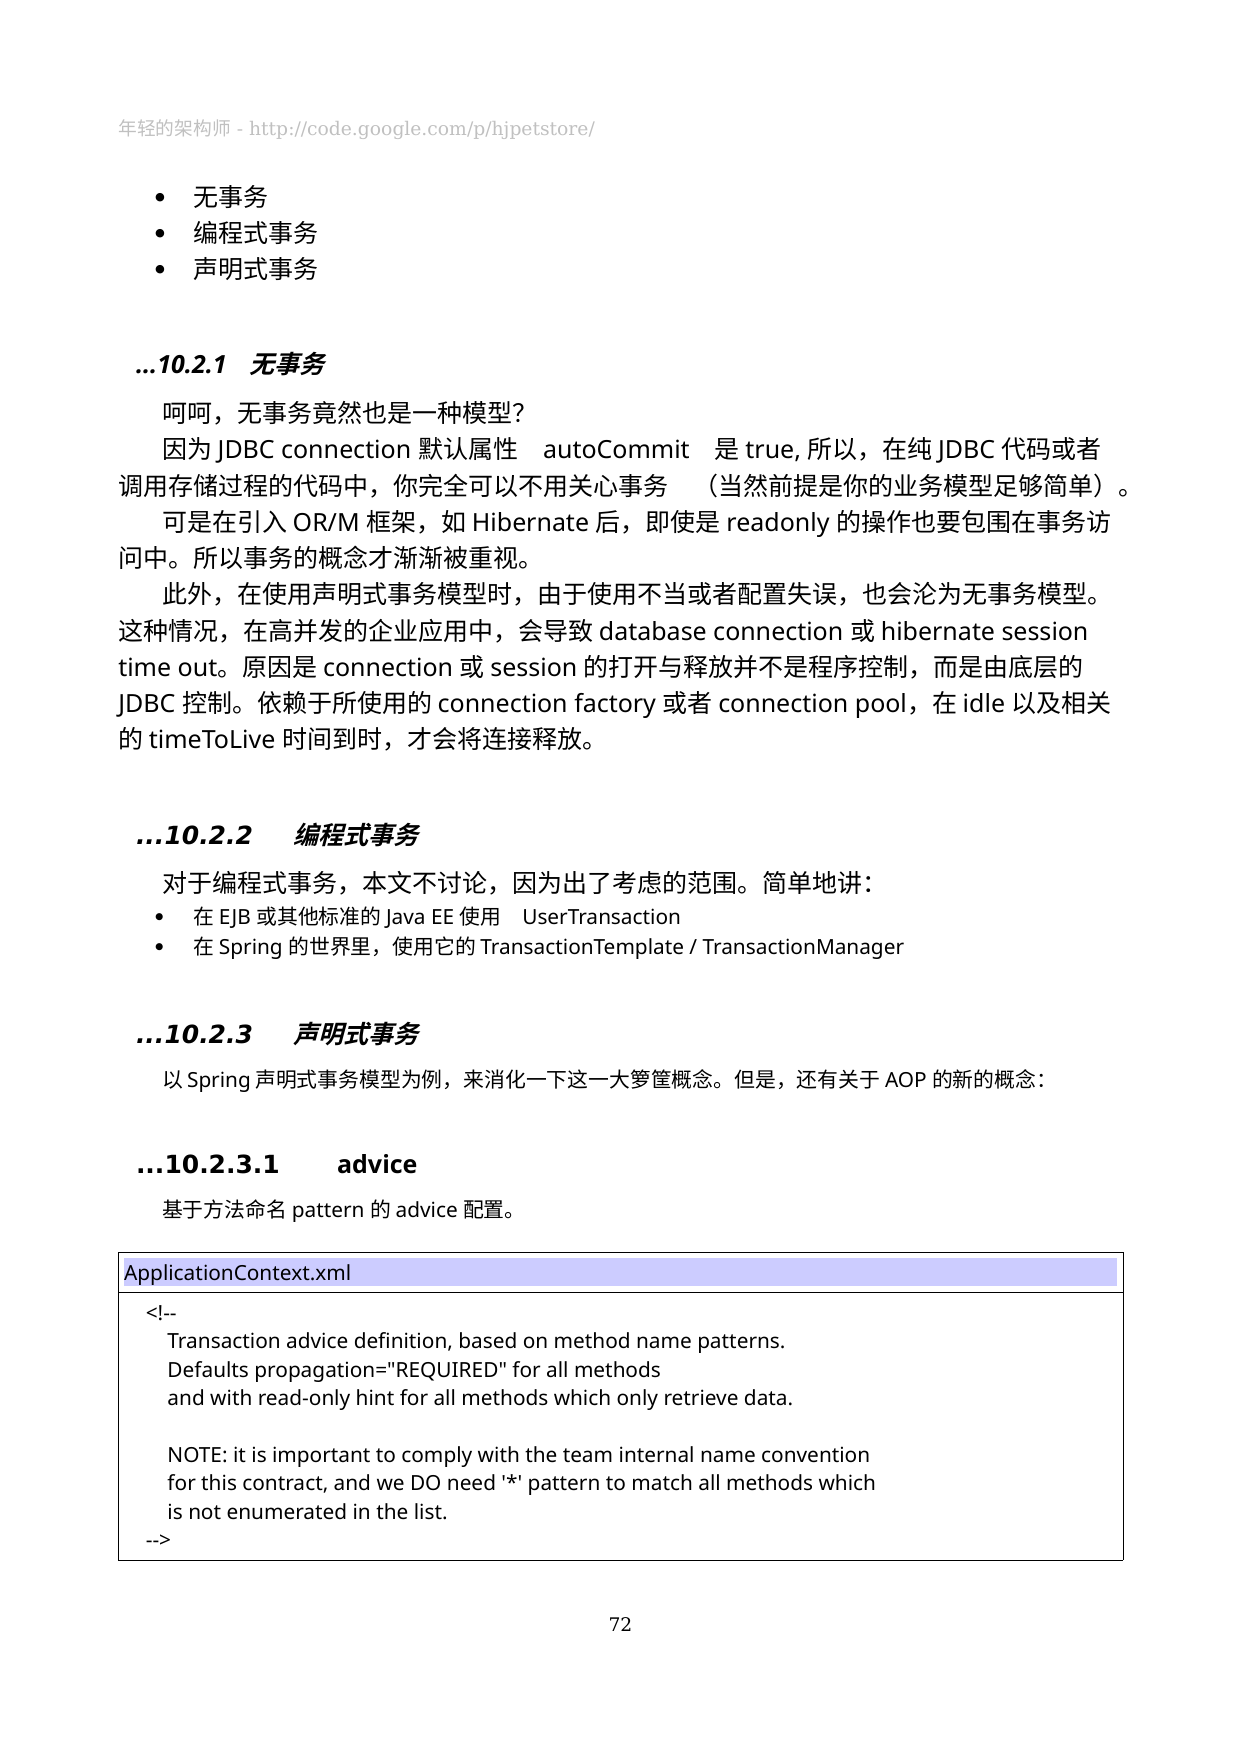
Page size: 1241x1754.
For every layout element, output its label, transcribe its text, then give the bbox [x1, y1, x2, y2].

subtitle advice [136, 1147, 1122, 1181]
text 可是在引入 OR/M 框架，如 Hibernate 后，即使是 readonly 的操作也要包围在事务访问中。所以事务的概念才渐渐被重视。 [118, 502, 1122, 575]
list 声明式事务 [156, 249, 1122, 286]
list 在 Spring 的世界里，使用它的 TransactionTemplate / TransactionManager [156, 931, 1122, 961]
text 呵呵，无事务竟然也是一种模型？ [118, 394, 1122, 430]
text 因为 JDBC connection 默认属性 autoCommit 是 true, 所以，在纯 JDBC 代码或者调用存储过程的代码中，你完全可以不用关心事务 （当然前提是你的业务模型足够简单）。 [118, 430, 1122, 502]
list 无事务 [156, 177, 1122, 213]
subtitle 无事务 [136, 345, 1122, 381]
list 在 EJB 或其他标准的 Java EE 使用 UserTransaction [156, 900, 1122, 931]
table_cell <!-- Transaction advice definition, based on method name patterns. Defaults propagation="REQUIRED" for all methods and with read-only hint for all methods which only retrieve data. NOTE: it is important to comply with the team internal name convention for this contract, and we DO need '*' pattern to match all methods which is not enumerated in the list. --> [119, 1293, 1123, 1559]
table_header ApplicationContext.xml [119, 1253, 1123, 1292]
subtitle 声明式事务 [136, 1014, 1122, 1051]
subtitle 编程式事务 [136, 815, 1122, 851]
text 对于编程式事务，本文不讨论，因为出了考虑的范围。简单地讲： [118, 864, 1122, 900]
text 以Spring声明式事务模型为例，来消化一下这一大箩筐概念。但是，还有关于 AOP 的新的概念： [118, 1063, 1122, 1093]
list 编程式事务 [156, 213, 1122, 249]
text 基于方法命名 pattern 的 advice 配置。 [118, 1193, 1122, 1224]
text 此外，在使用声明式事务模型时，由于使用不当或者配置失误，也会沦为无事务模型。这种情况，在高并发的企业应用中，会导致 database connection 或 hibernate session time out。原因是 connection 或 session 的打开与释放并不是程序控制，而是由底层的 JDBC 控制。依赖于所使用的 connection factory 或者 connection pool，在 idle 以及相关的 timeToLive 时间到时，才会将连接释放。 [118, 575, 1122, 756]
